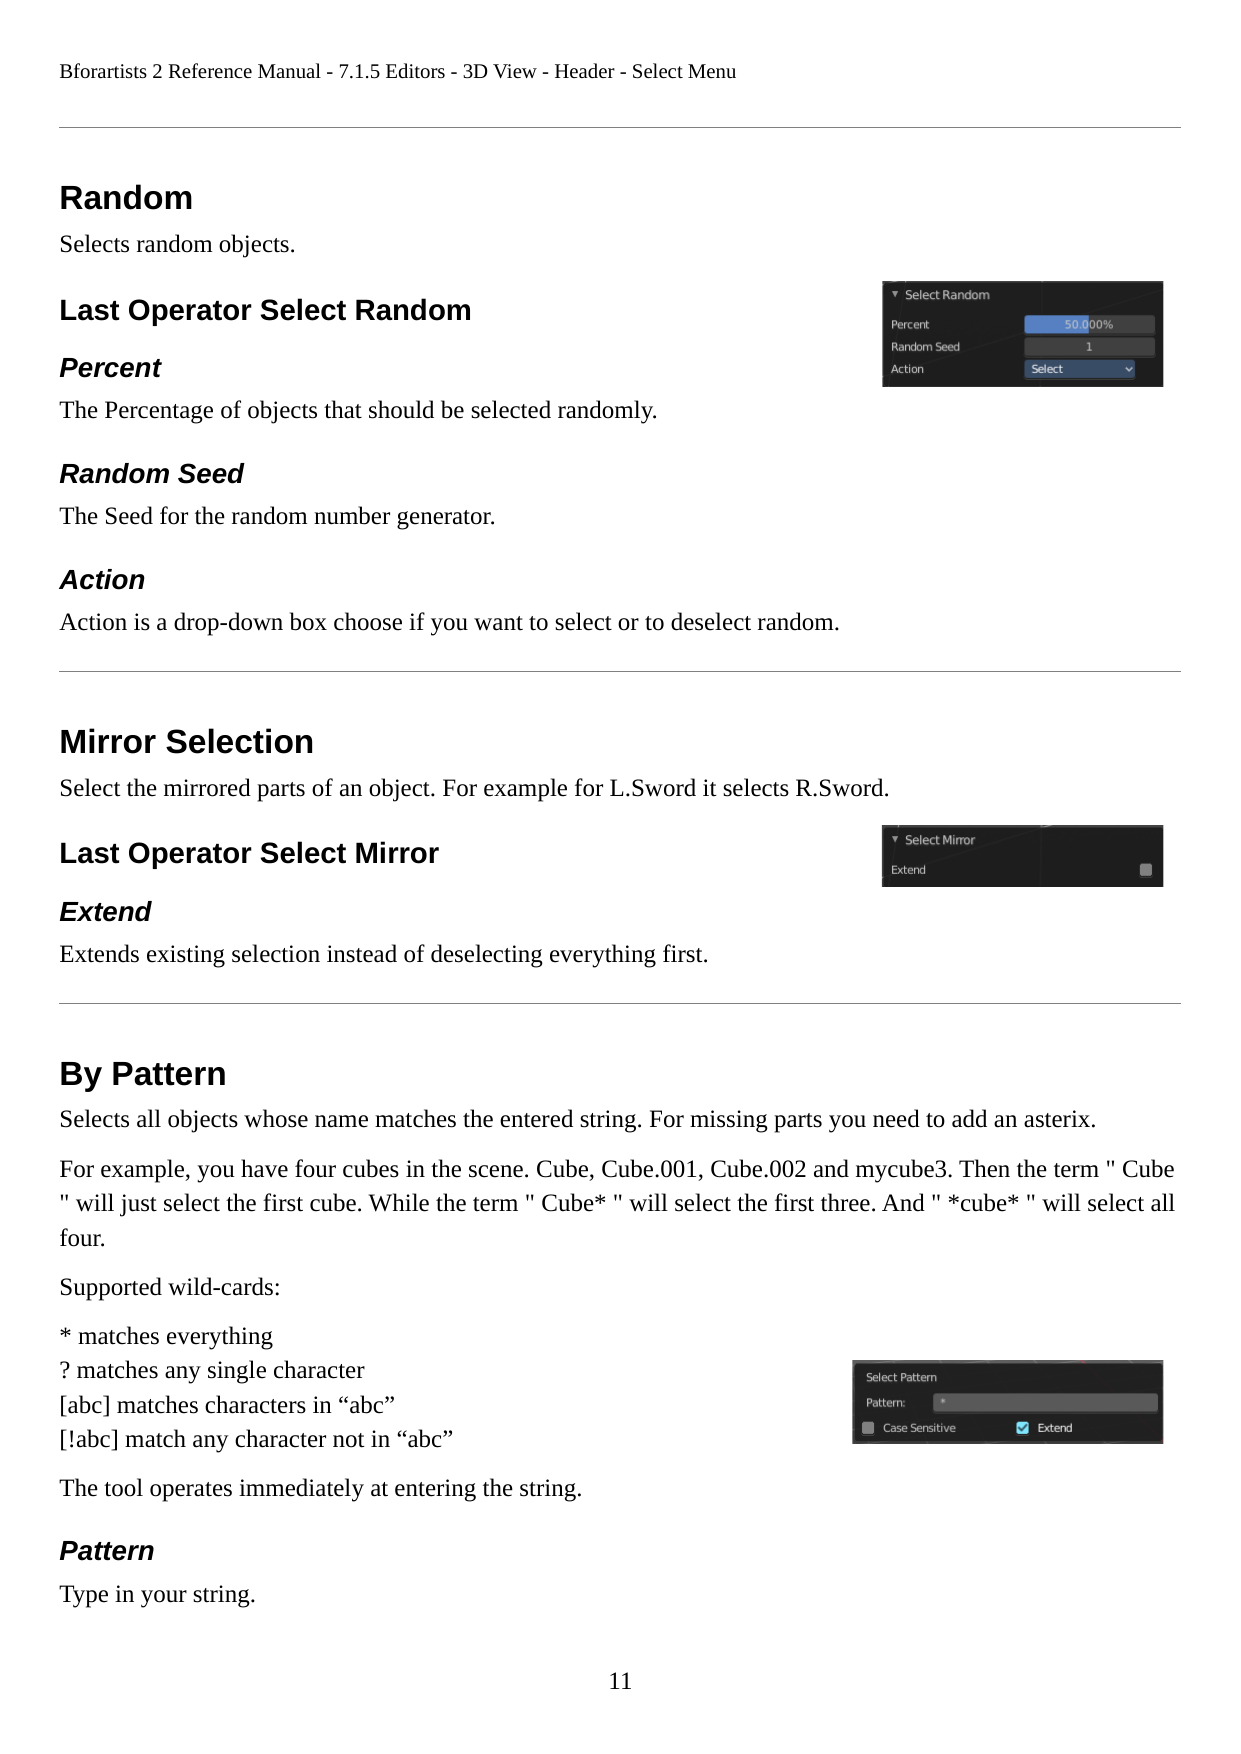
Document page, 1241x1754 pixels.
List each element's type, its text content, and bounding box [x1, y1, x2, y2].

subtitle [1164, 292, 1181, 326]
text * matches everything ? matches any single character [abc] matches characters in “abc” [!abc] match any character not in “abc” [59, 1321, 1181, 1453]
text For example, you have four cubes in the scene. Cube, Cube.001, Cube.002 and mycube3. Then the term " Cube " will just select the first cube. While the term " Cube* " will select the first three. And " *cube* " will select all four. [59, 1154, 1181, 1251]
subtitle Mirror Selection [59, 721, 1181, 760]
text Selects all objects whose name matches the entered string. For missing parts you need to add an asterix. [59, 1104, 1181, 1133]
text Select the mirrored parts of an object. For example for L.Sword it selects R.Sword. [59, 773, 1181, 801]
subtitle Pattern [59, 1535, 1181, 1567]
text Action is a drop-down box choose if you want to select or to deselect random. [59, 607, 1181, 636]
text Extends existing selection instead of deselecting everything first. [59, 939, 1181, 968]
subtitle Percent [59, 351, 882, 383]
subtitle Last Operator Select Mirror [59, 836, 881, 870]
subtitle [1164, 351, 1181, 383]
subtitle [1164, 836, 1181, 870]
subtitle Random Seed [59, 457, 1181, 489]
text Selects random objects. [59, 229, 1181, 257]
subtitle Action [59, 563, 1181, 595]
picture [882, 281, 1164, 387]
subtitle Random [59, 178, 1181, 216]
text The Seed for the random number generator. [59, 501, 1181, 530]
text Type in your string. [59, 1579, 1181, 1608]
text Supported wild-cards: [59, 1272, 1181, 1300]
picture [852, 1360, 1164, 1444]
subtitle By Pattern [59, 1053, 1181, 1092]
text The tool operates immediately at entering the string. [59, 1473, 1181, 1502]
text The Percentage of objects that should be selected randomly. [59, 396, 1181, 424]
subtitle Extend [59, 895, 1181, 927]
subtitle Last Operator Select Random [59, 292, 882, 326]
picture [881, 825, 1164, 887]
